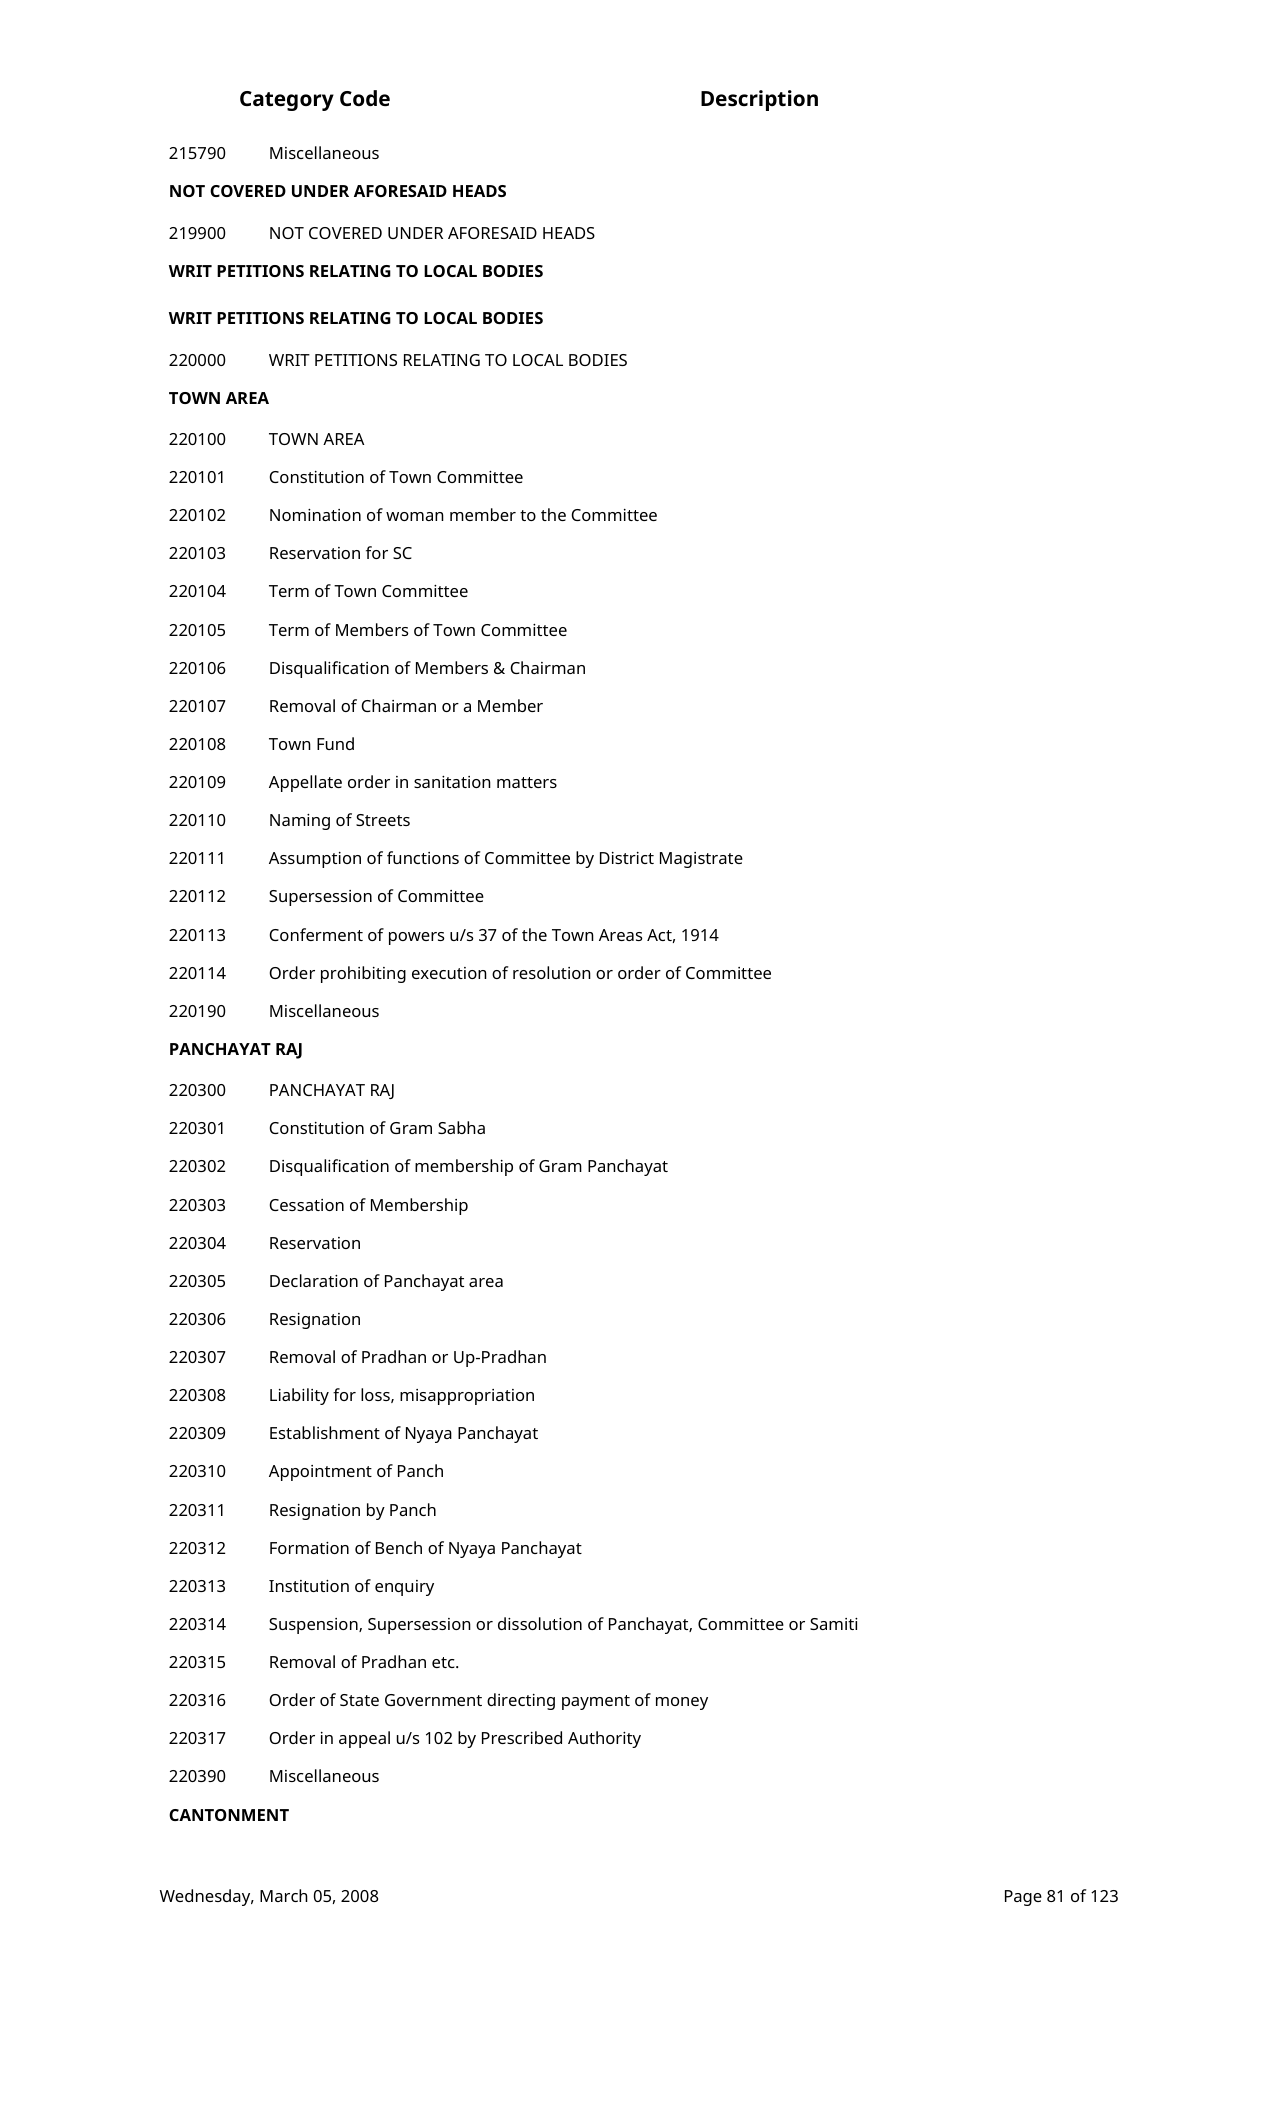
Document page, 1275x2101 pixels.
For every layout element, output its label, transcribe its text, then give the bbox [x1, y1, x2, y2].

text 220309 Establishment of Nyaya Panchayat [150, 1421, 1200, 1445]
text 220104 Term of Town Committee [150, 579, 1200, 603]
text 220316 Order of State Government directing payment of money [150, 1688, 1200, 1712]
text 220300 PANCHAYAT RAJ [150, 1078, 1200, 1102]
text WRIT PETITIONS RELATING TO LOCAL BODIES [150, 306, 1200, 330]
text 220310 Appointment of Panch [150, 1459, 1200, 1483]
text 220306 Resignation [150, 1307, 1200, 1330]
text 220313 Institution of enquiry [150, 1573, 1200, 1597]
text 220390 Miscellaneous [150, 1764, 1200, 1788]
text 220105 Term of Members of Town Committee [150, 617, 1200, 641]
text 220305 Declaration of Panchayat area [150, 1268, 1200, 1292]
text 220308 Liability for loss, misappropriation [150, 1383, 1200, 1407]
text 215790 Miscellaneous [150, 141, 1200, 165]
text CANTONMENT [150, 1802, 1200, 1826]
text 220113 Conferment of powers u/s 37 of the Town Areas Act, 1914 [150, 922, 1200, 946]
text PANCHAYAT RAJ [150, 1037, 1200, 1060]
text 220304 Reservation [150, 1230, 1200, 1254]
text 220312 Formation of Bench of Nyaya Panchayat [150, 1535, 1200, 1559]
text 220101 Constitution of Town Committee [150, 465, 1200, 488]
text 220110 Naming of Streets [150, 808, 1200, 832]
text 220107 Removal of Chairman or a Member [150, 693, 1200, 717]
text 220317 Order in appeal u/s 102 by Prescribed Authority [150, 1726, 1200, 1750]
text 220111 Assumption of functions of Committee by District Magistrate [150, 846, 1200, 870]
text 220109 Appellate order in sanitation matters [150, 770, 1200, 793]
text Wednesday, March 05, 2008 Page 81 of 123 [150, 1884, 1200, 1908]
text 220314 Suspension, Supersession or dissolution of Panchayat, Committee or Samiti [150, 1612, 1200, 1635]
text 220311 Resignation by Panch [150, 1497, 1200, 1521]
text 220307 Removal of Pradhan or Up-Pradhan [150, 1345, 1200, 1368]
text 220108 Town Fund [150, 732, 1200, 755]
text 220000 WRIT PETITIONS RELATING TO LOCAL BODIES [150, 347, 1200, 371]
text 220303 Cessation of Membership [150, 1192, 1200, 1216]
text WRIT PETITIONS RELATING TO LOCAL BODIES [150, 258, 1200, 282]
text 220190 Miscellaneous [150, 998, 1200, 1022]
text NOT COVERED UNDER AFORESAID HEADS [150, 179, 1200, 203]
text 220302 Disqualification of membership of Gram Panchayat [150, 1154, 1200, 1178]
text 220315 Removal of Pradhan etc. [150, 1650, 1200, 1673]
text Category Code Description [150, 84, 1200, 113]
text TOWN AREA [150, 385, 1200, 409]
text 220100 TOWN AREA [150, 427, 1200, 450]
text 220102 Nomination of woman member to the Committee [150, 503, 1200, 527]
text 220103 Reservation for SC [150, 541, 1200, 565]
text 220301 Constitution of Gram Sabha [150, 1116, 1200, 1140]
text 219900 NOT COVERED UNDER AFORESAID HEADS [150, 220, 1200, 244]
text 220112 Supersession of Committee [150, 884, 1200, 908]
text 220114 Order prohibiting execution of resolution or order of Committee [150, 960, 1200, 984]
text 220106 Disqualification of Members & Chairman [150, 655, 1200, 679]
